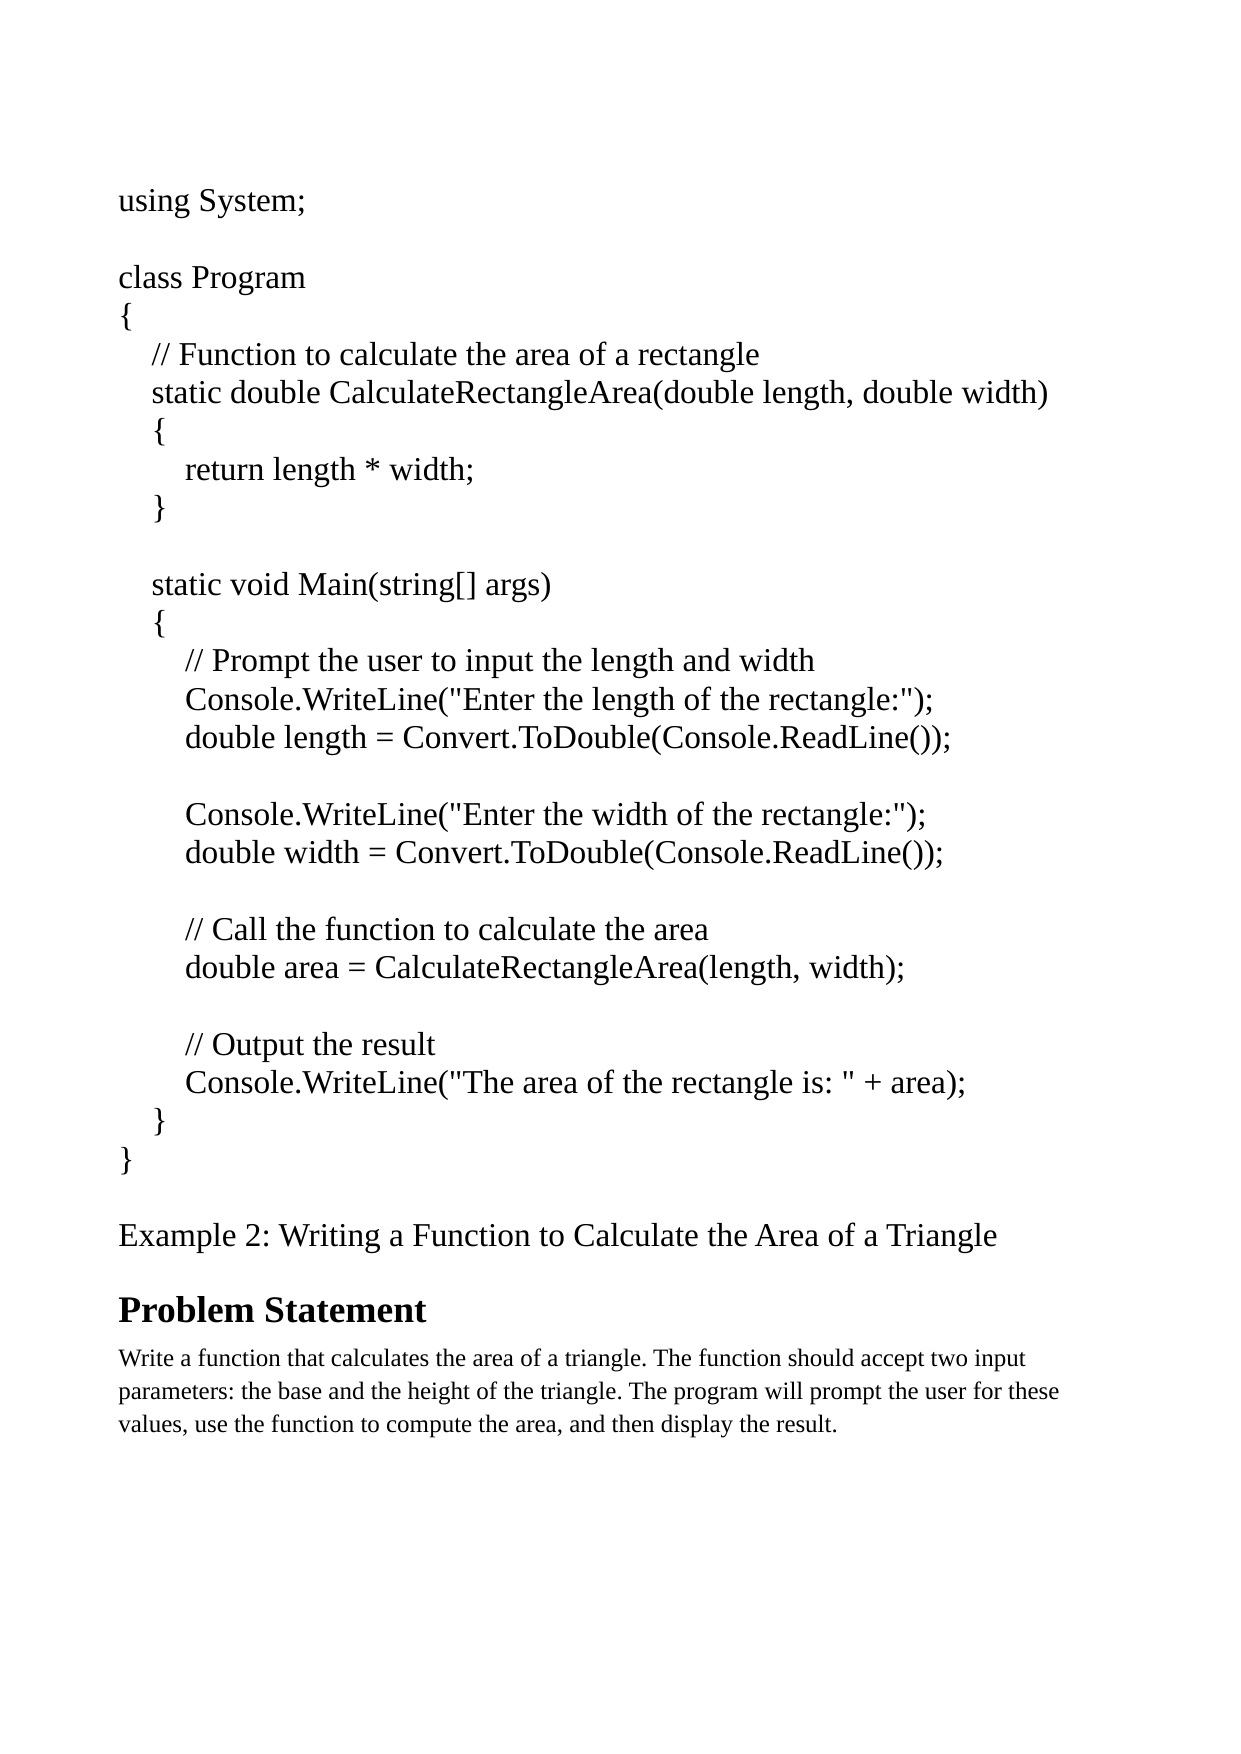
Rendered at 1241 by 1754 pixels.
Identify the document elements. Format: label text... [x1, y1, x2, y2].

text } [118, 1139, 1122, 1177]
text { [118, 296, 1122, 334]
text { [118, 411, 1122, 449]
text // Call the function to calculate the area [118, 909, 1122, 947]
text static void Main(string[] args) [118, 564, 1122, 602]
text // Prompt the user to input the length and width [118, 641, 1122, 679]
text { [118, 602, 1122, 641]
text // Function to calculate the area of a rectangle [118, 334, 1122, 372]
text double area = CalculateRectangleArea(length, width); [118, 947, 1122, 986]
subtitle Example 2: Writing a Function to Calculate the Area of a Triangle [118, 1216, 1122, 1254]
text using System; [118, 181, 1122, 219]
text } [118, 1101, 1122, 1139]
text double width = Convert.ToDouble(Console.ReadLine()); [118, 832, 1122, 871]
text // Output the result [118, 1024, 1122, 1062]
text class Program [118, 257, 1122, 296]
text static double CalculateRectangleArea(double length, double width) [118, 372, 1122, 411]
text Console.WriteLine("The area of the rectangle is: " + area); [118, 1062, 1122, 1101]
text Console.WriteLine("Enter the width of the rectangle:"); [118, 794, 1122, 832]
text return length * width; [118, 449, 1122, 487]
subtitle Problem Statement [118, 1287, 1122, 1330]
text } [118, 487, 1122, 526]
text double length = Convert.ToDouble(Console.ReadLine()); [118, 717, 1122, 756]
text Write a function that calculates the area of a triangle. The function should accept two input parameters: the base and the height of the triangle. The program will prompt the user for these values, use the function to compute the area, and then display the result. [118, 1343, 1122, 1438]
text Console.WriteLine("Enter the length of the rectangle:"); [118, 679, 1122, 717]
